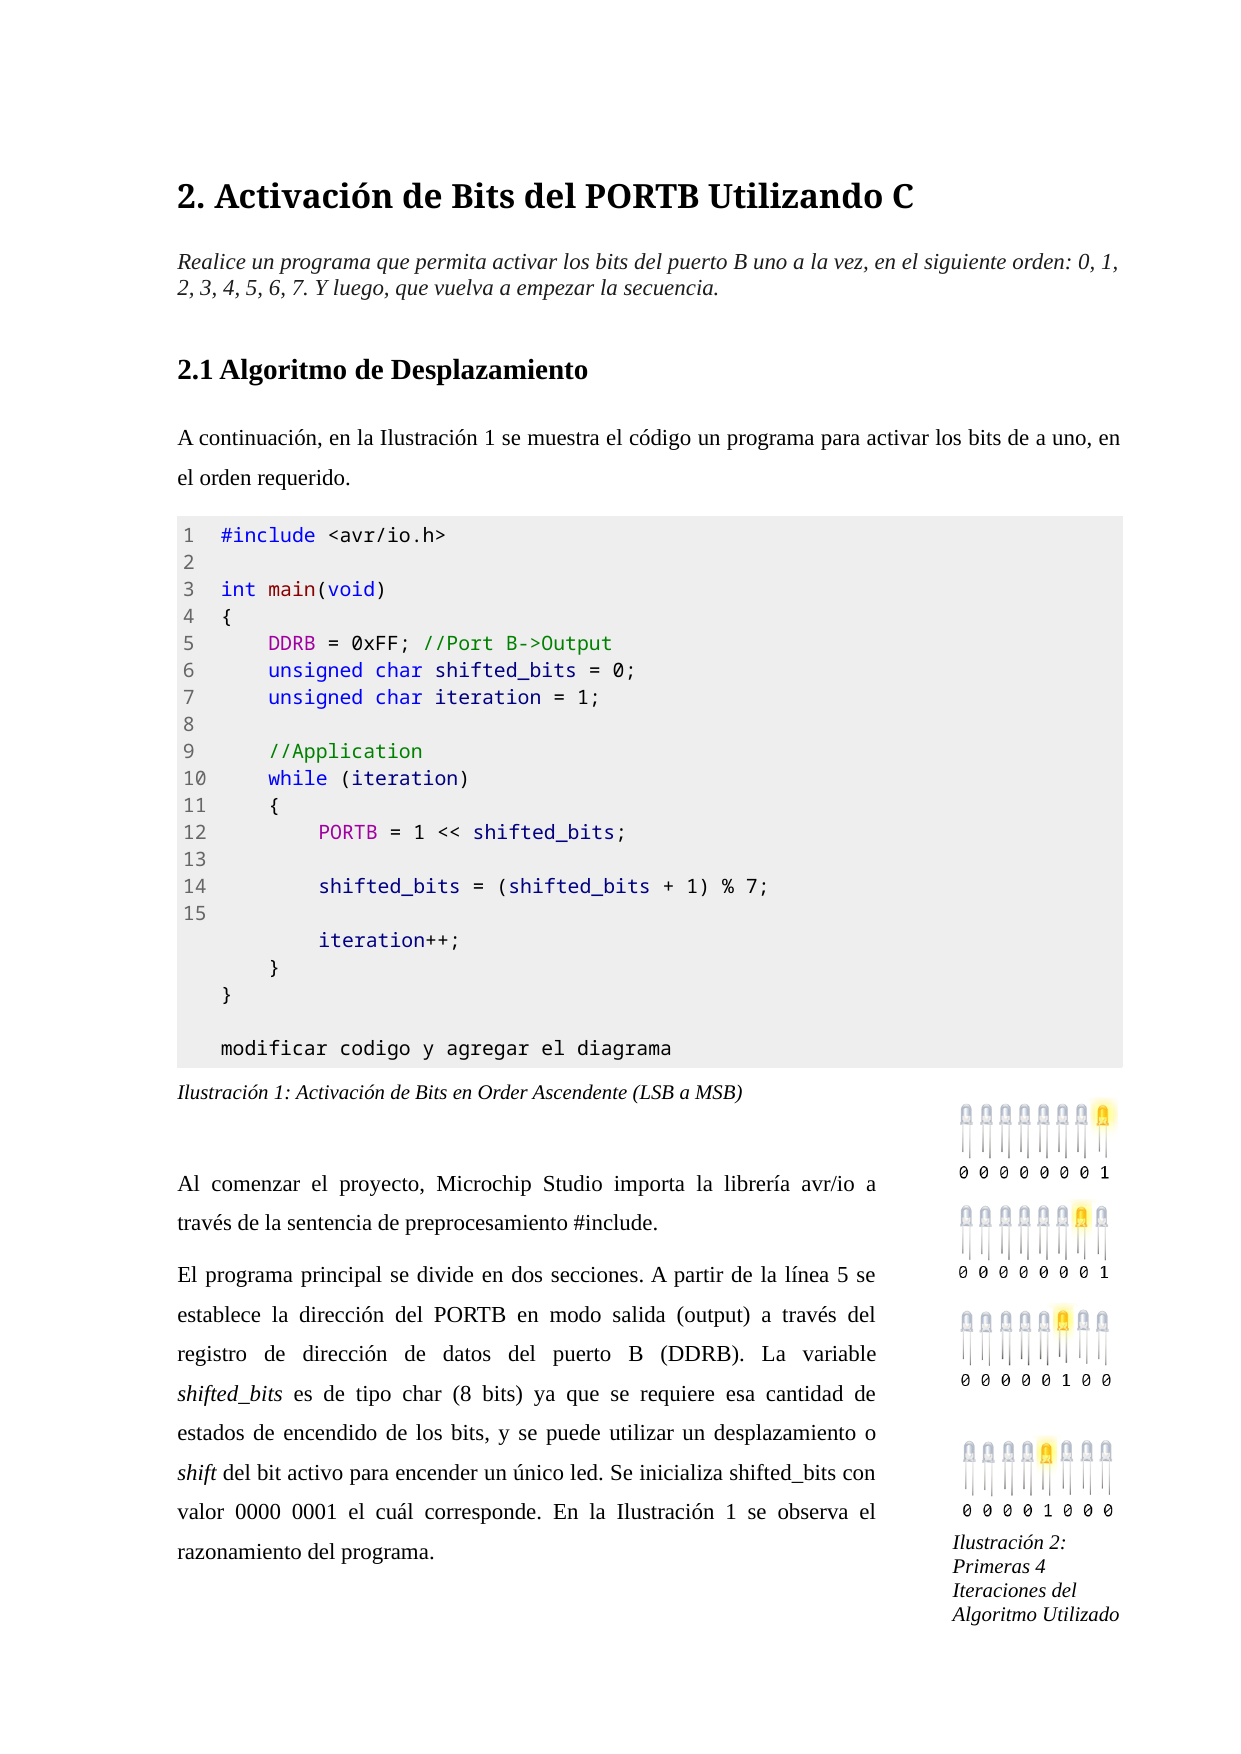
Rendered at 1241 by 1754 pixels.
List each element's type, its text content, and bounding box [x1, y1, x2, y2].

subtitle 2.1 Algoritmo de Desplazamiento [177, 352, 1122, 386]
text Realice un programa que permita activar los bits del puerto B uno a la vez, en el siguiente orden: 0, 1, 2, 3, 4, 5, 6, 7. Y luego, que vuelva a empezar la secuencia. [177, 248, 1122, 301]
text El programa principal se divide en dos secciones. A partir de la línea 5 se establece la dirección del PORTB en modo salida (output) a través del registro de dirección de datos del puerto B (DDRB). La variable shifted_bits es de tipo char (8 bits) ya que se requiere esa cantidad de estados de encendido de los bits, y se puede utilizar un desplazamiento o shift del bit activo para encender un único led. Se inicializa shifted_bits con valor 0000 0001 el cuál corresponde. En la Ilustración 1 se observa el razonamiento del programa. [177, 1261, 952, 1564]
text Al comenzar el proyecto, Microchip Studio importa la librería avr/io a través de la sentencia de preprocesamiento #include. [177, 1170, 952, 1236]
picture [952, 1092, 1123, 1531]
text Ilustración 1: Activación de Bits en Order Ascendente (LSB a MSB) [177, 1079, 1122, 1104]
text A continuación, en la Ilustración 1 se muestra el código un programa para activar los bits de a uno, en el orden requerido. [177, 424, 1122, 490]
table_header #include <avr/io.h> int main(void) { DDRB = 0xFF; //Port B->Output unsigned char shifted_bits = 0; unsigned char iteration = 1; //Application while (iteration) { PORTB = 1 << shifted_bits; shifted_bits = (shifted_bits + 1) % 7; iteration++; } } modificar codigo y agregar el diagrama [215, 517, 1122, 1067]
subtitle 2. Activación de Bits del PORTB Utilizando C [177, 172, 1122, 218]
text Ilustración 2: Primeras 4 Iteraciones del Algoritmo Utilizado [952, 1531, 1122, 1626]
table_header 1 2 3 4 5 6 7 8 9 10 11 12 13 14 15 [178, 517, 215, 1067]
